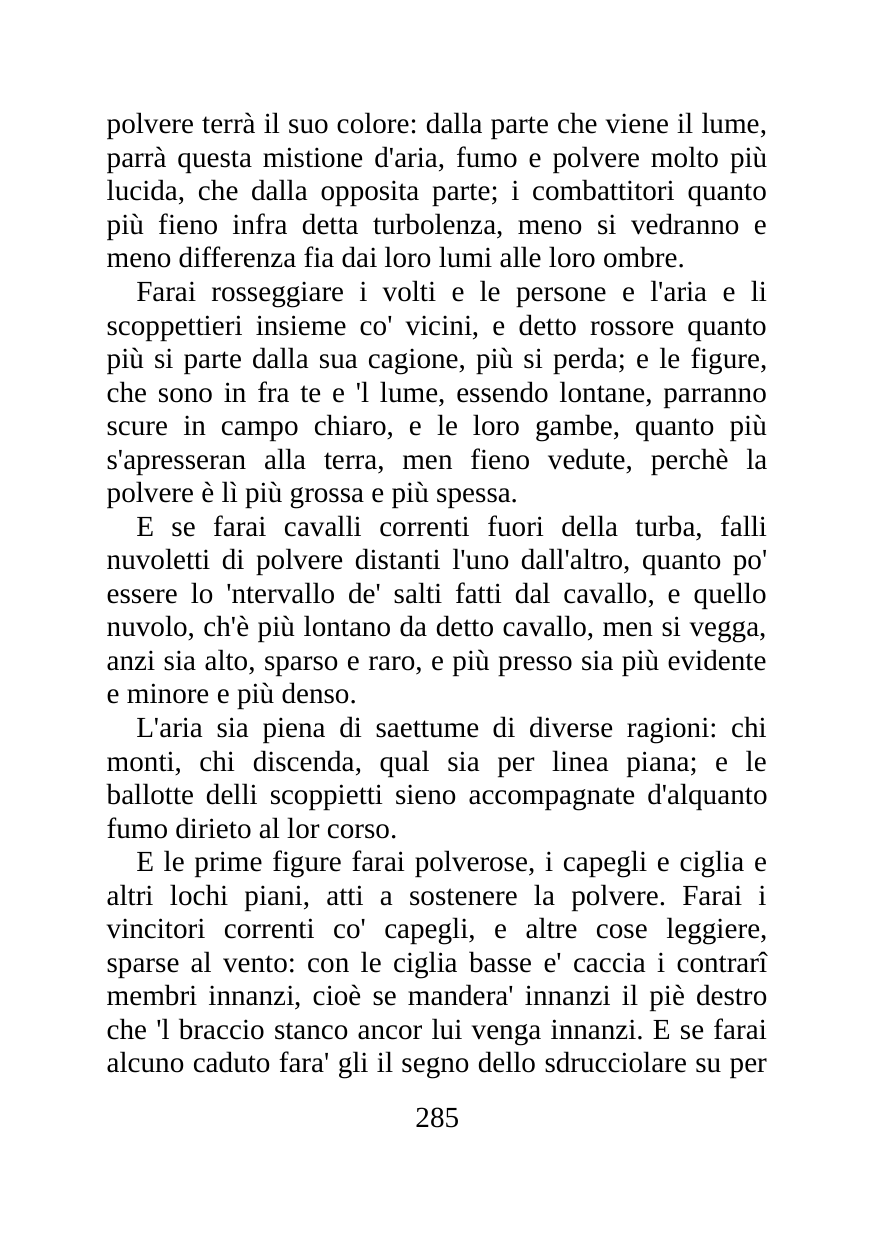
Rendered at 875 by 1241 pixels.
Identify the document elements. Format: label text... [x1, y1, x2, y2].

text polvere terrà il suo colore: dalla parte che viene il lume, parrà questa mistione d'aria, fumo e polvere molto più lucida, che dalla opposita parte; i combattitori quanto più fieno infra detta turbolenza, meno si vedranno e meno differenza fia dai loro lumi alle loro ombre. [106, 106, 768, 274]
text L'aria sia piena di saettume di diverse ragioni: chi monti, chi discenda, qual sia per linea piana; e le ballotte delli scoppietti sieno accompagnate d'alquanto fumo dirieto al lor corso. [106, 710, 768, 844]
text E se farai cavalli correnti fuori della turba, falli nuvoletti di polvere distanti l'uno dall'altro, quanto po' essere lo 'ntervallo de' salti fatti dal cavallo, e quello nuvolo, ch'è più lontano da detto cavallo, men si vegga, anzi sia alto, sparso e raro, e più presso sia più evidente e minore e più denso. [106, 509, 768, 710]
text Farai rosseggiare i volti e le persone e l'aria e li scoppettieri insieme co' vicini, e detto rossore quanto più si parte dalla sua cagione, più si perda; e le figure, che sono in fra te e 'l lume, essendo lontane, parranno scure in campo chiaro, e le loro gambe, quanto più s'apresseran alla terra, men fieno vedute, perchè la polvere è lì più grossa e più spessa. [106, 274, 768, 509]
text E le prime figure farai polverose, i capegli e ciglia e altri lochi piani, atti a sostenere la polvere. Farai i vincitori correnti co' capegli, e altre cose leggiere, sparse al vento: con le ciglia basse e' caccia i contrarî membri innanzi, cioè se mandera' innanzi il piè destro che 'l braccio stanco ancor lui venga innanzi. E se farai alcuno caduto fara' gli il segno dello sdrucciolare su per [106, 844, 768, 1079]
